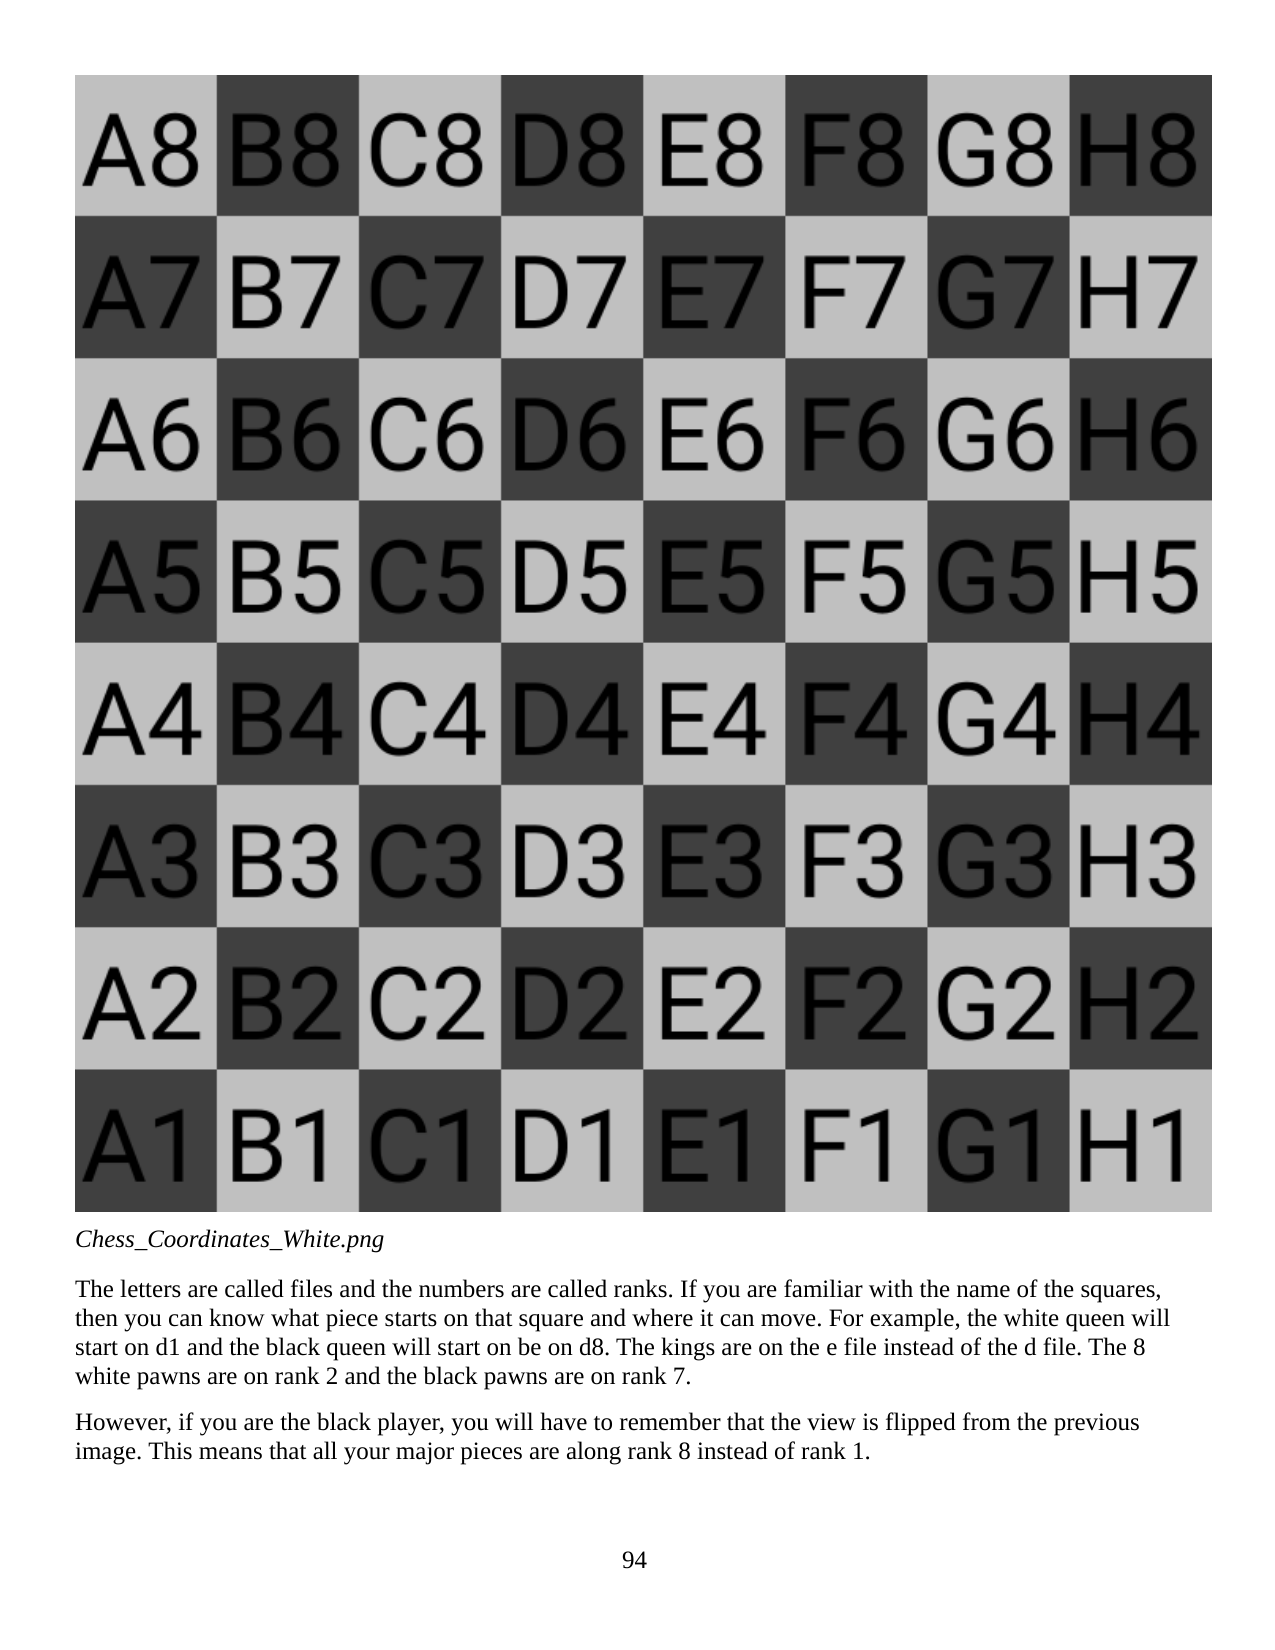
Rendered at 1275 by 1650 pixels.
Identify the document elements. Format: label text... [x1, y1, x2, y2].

text Chess_Coordinates_White.png [75, 1224, 1200, 1253]
picture [75, 75, 1212, 1212]
text The letters are called files and the numbers are called ranks. If you are familiar with the name of the squares, then you can know what piece starts on that square and where it can move. For example, the white queen will start on d1 and the black queen will start on be on d8. The kings are on the e file instead of the d file. The 8 white pawns are on rank 2 and the black pawns are on rank 7. [75, 1274, 1200, 1389]
text However, if you are the black player, you will have to remember that the view is flipped from the previous image. This means that all your major pieces are along rank 8 instead of rank 1. [75, 1407, 1200, 1465]
